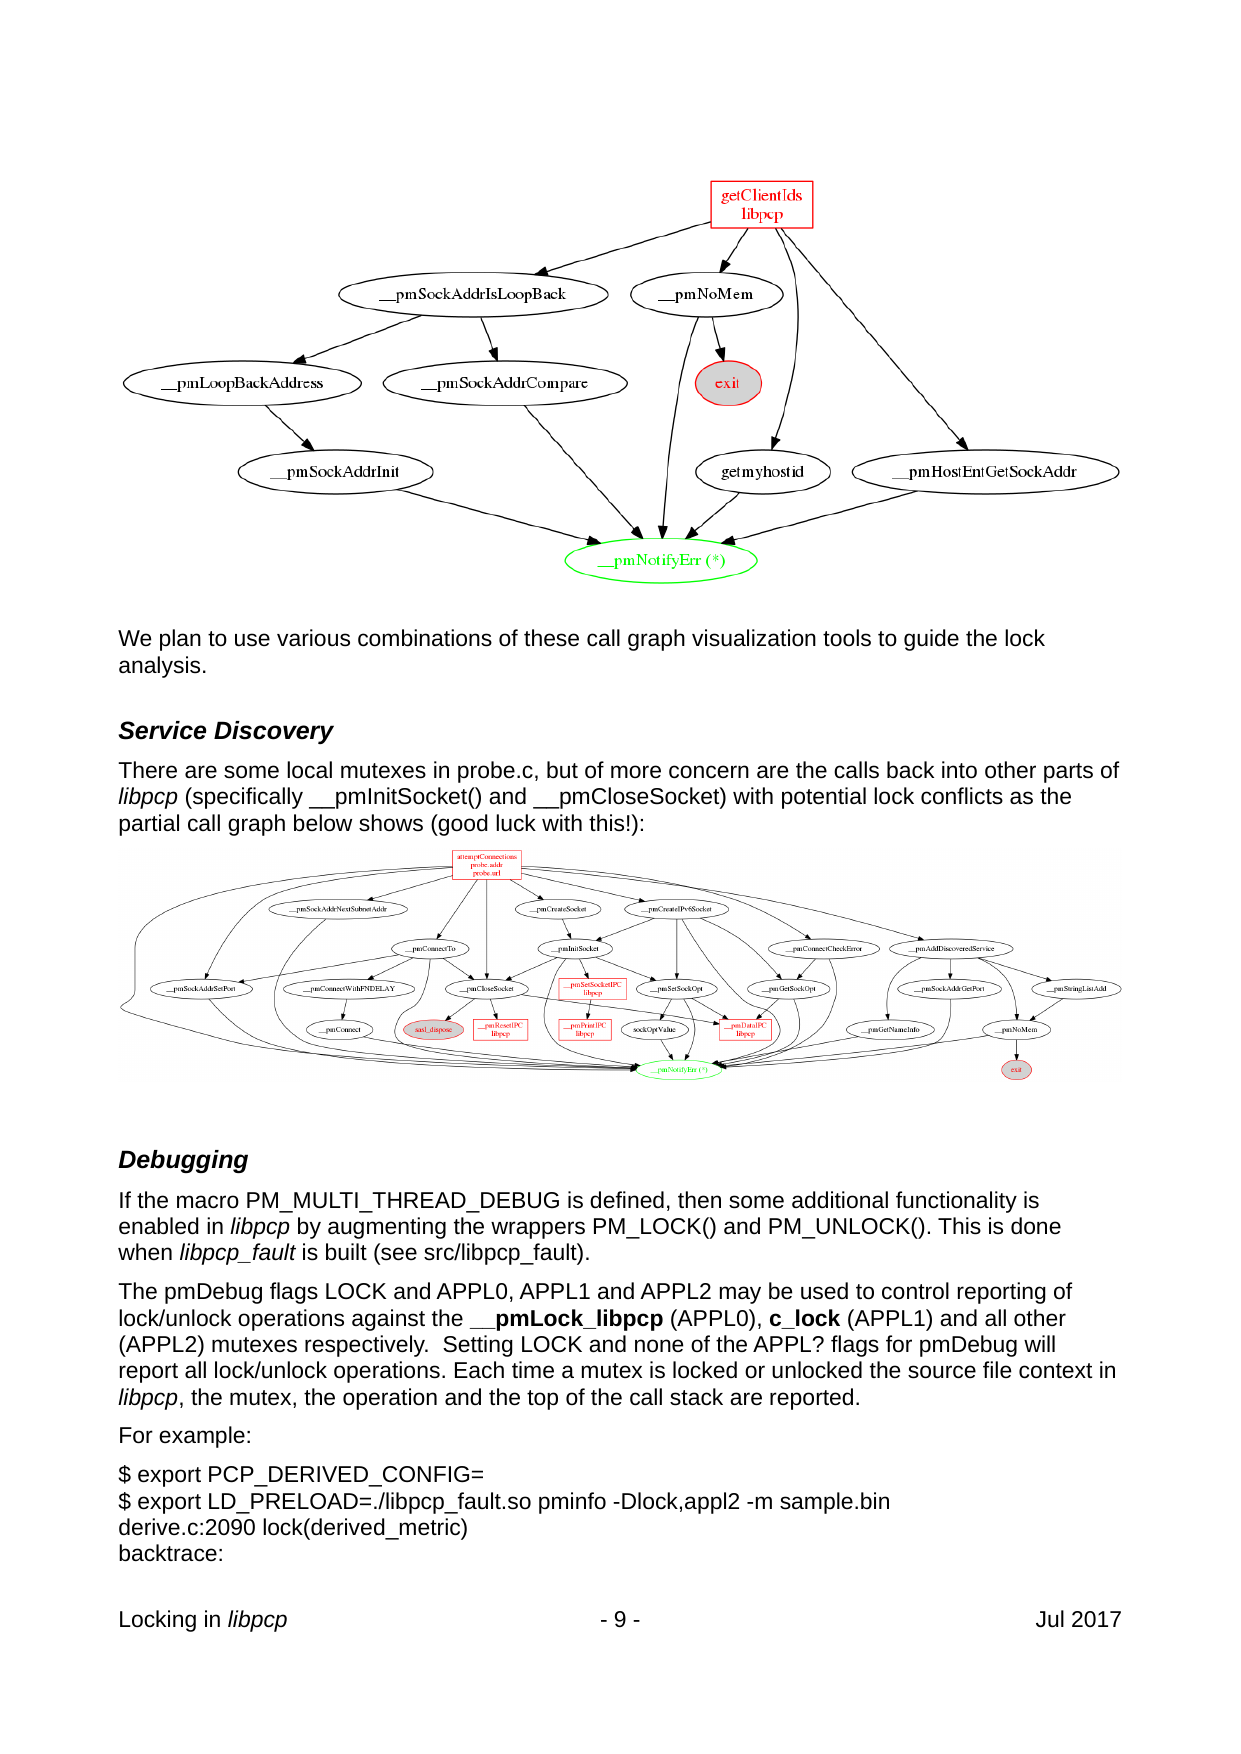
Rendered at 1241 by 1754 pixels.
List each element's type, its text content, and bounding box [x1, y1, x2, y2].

text We plan to use various combinations of these call graph visualization tools to guide the lock analysis. [118, 625, 1122, 678]
text The pmDebug flags LOCK and APPL0, APPL1 and APPL2 may be used to control reporting of lock/unlock operations against the __pmLock_libpcp (APPL0), c_lock (APPL1) and all other (APPL2) mutexes respectively. Setting LOCK and none of the APPL? flags for pmDebug will report all lock/unlock operations. Each time a mutex is locked or unlocked the source file context in libpcp, the mutex, the operation and the top of the call stack are reported. [118, 1278, 1122, 1410]
text If the macro PM_MULTI_THREAD_DEBUG is defined, then some additional functionality is enabled in libpcp by augmenting the wrappers PM_LOCK() and PM_UNLOCK(). This is done when libpcp_fault is built (see src/libpcp_fault). [118, 1187, 1122, 1266]
text backtrace: [118, 1540, 1122, 1567]
text There are some local mutexes in probe.c, but of more concern are the calls back into other parts of libpcp (specifically __pmInitSocket() and __pmCloseSocket) with potential lock conflicts as the partial call graph below shows (good luck with this!): [118, 757, 1122, 836]
subtitle Service Discovery [118, 716, 1122, 744]
picture [118, 177, 1123, 587]
picture [118, 848, 1123, 1082]
text For example: [118, 1422, 1122, 1449]
text derive.c:2090 lock(derived_metric) [118, 1514, 1122, 1540]
subtitle Debugging [118, 1145, 1122, 1174]
text $ export LD_PRELOAD=./libpcp_fault.so pminfo -Dlock,appl2 -m sample.bin [118, 1488, 1122, 1514]
text $ export PCP_DERIVED_CONFIG= [118, 1461, 1122, 1488]
